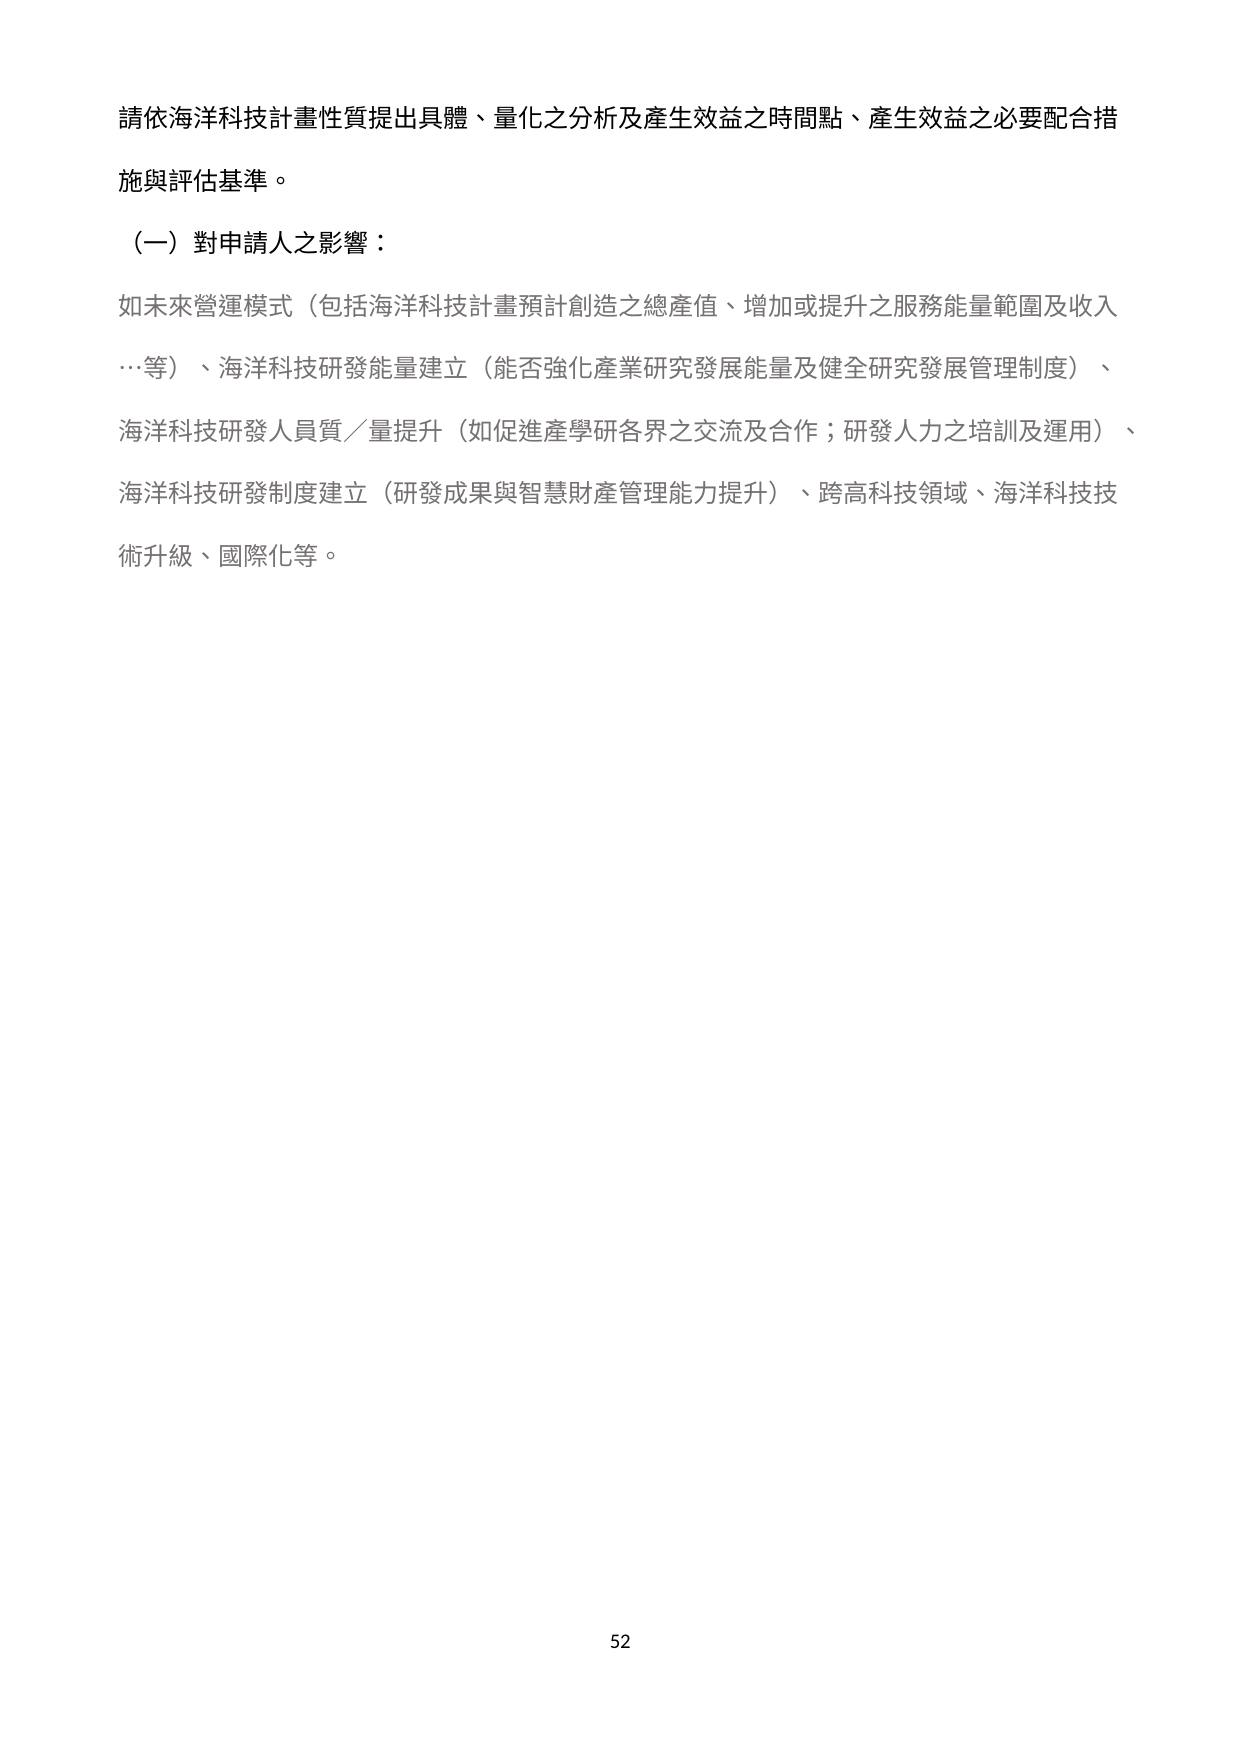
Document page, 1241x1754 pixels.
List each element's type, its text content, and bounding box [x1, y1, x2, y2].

text 如未來營運模式（包括海洋科技計畫預計創造之總產值、增加或提升之服務能量範圍及收入…等）、海洋科技研發能量建立（能否強化產業研究發展能量及健全研究發展管理制度）、海洋科技研發人員質∕量提升（如促進產學研各界之交流及合作；研發人力之培訓及運用）、海洋科技研發制度建立（研發成果與智慧財產管理能力提升）、跨高科技領域、海洋科技技術升級、國際化等。 [118, 262, 1122, 575]
text 請依海洋科技計畫性質提出具體、量化之分析及產生效益之時間點、產生效益之必要配合措施與評估基準。 [118, 75, 1122, 200]
text （一）對申請人之影響： [118, 200, 1122, 262]
